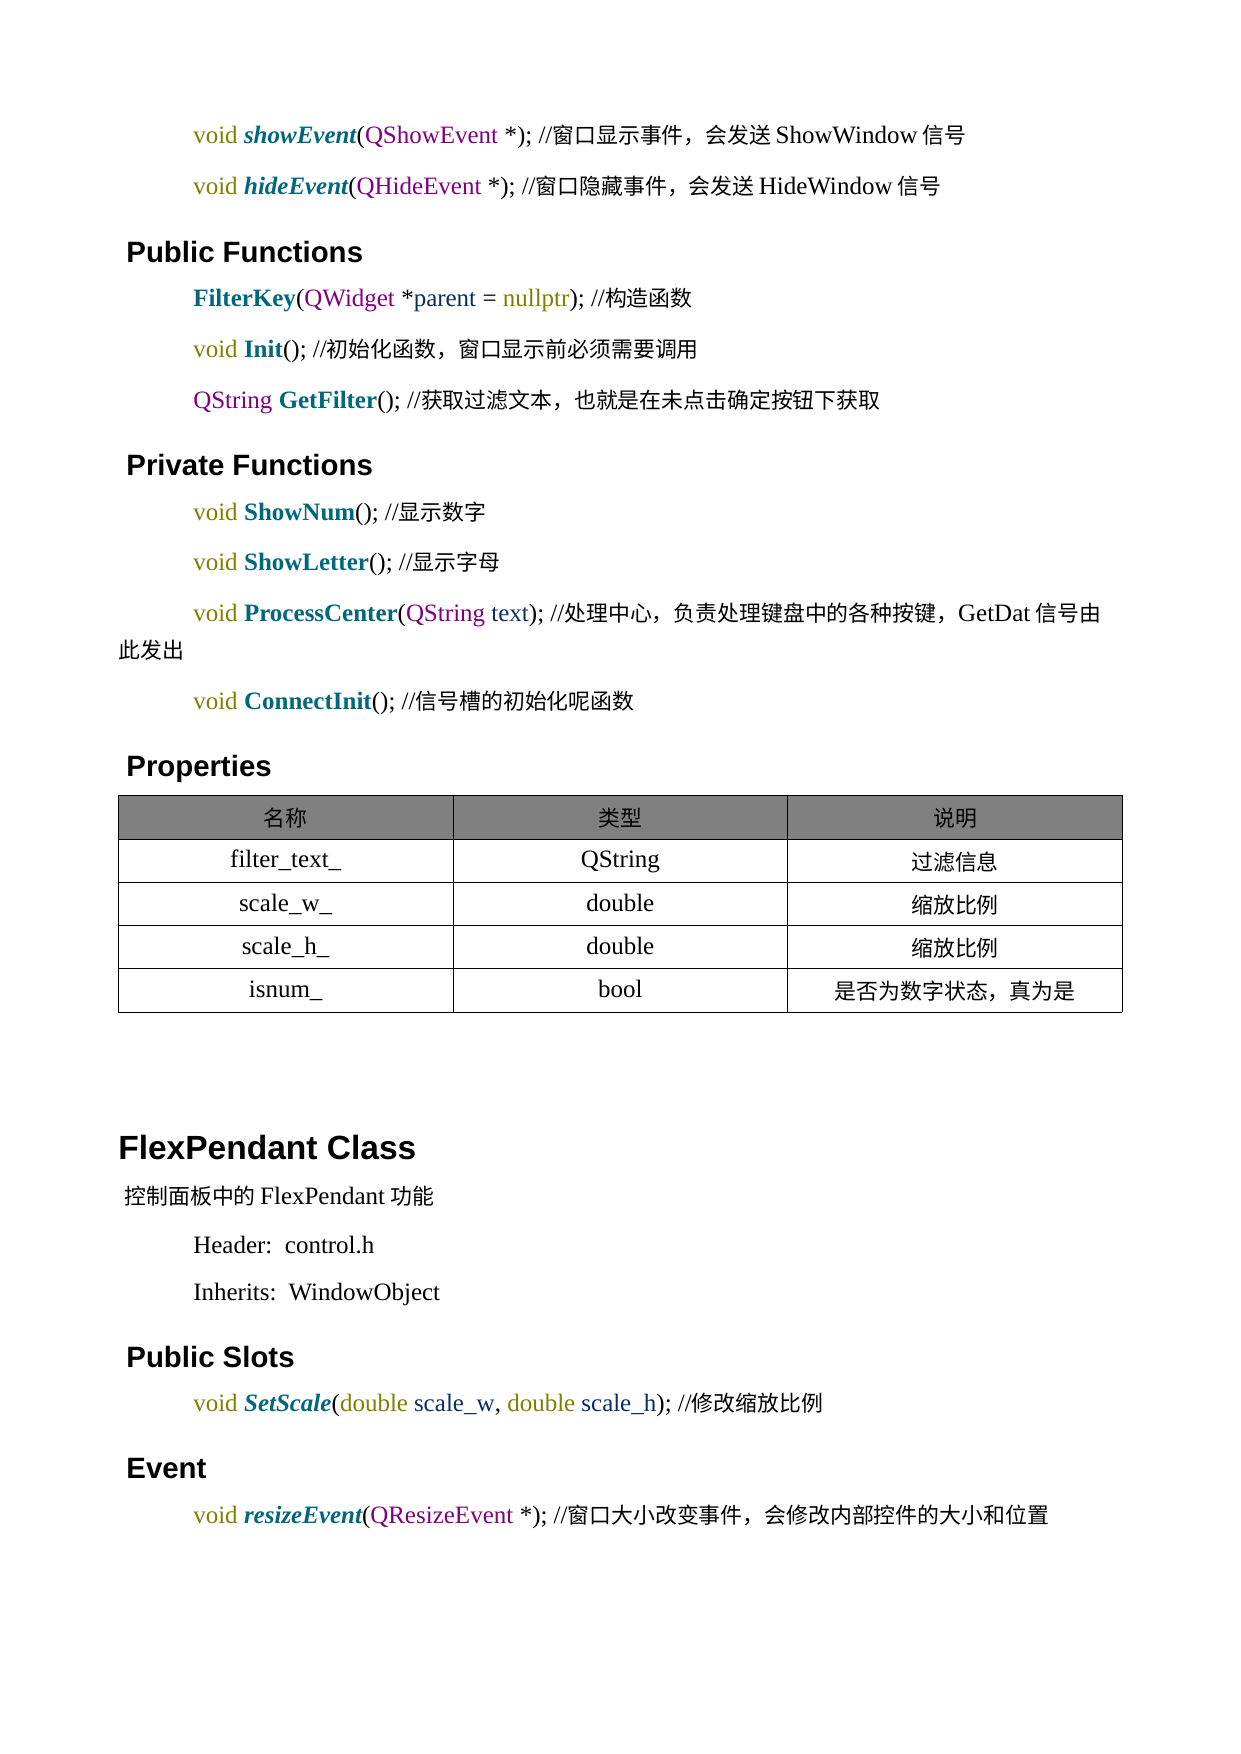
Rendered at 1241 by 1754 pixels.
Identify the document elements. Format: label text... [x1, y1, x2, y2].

table_cell 缩放比例 [788, 926, 1122, 968]
text void SetScale(double scale_w, double scale_h); //修改缩放比例 [118, 1386, 1122, 1417]
subtitle Public Slots [118, 1339, 1122, 1373]
table_cell filter_text_ [119, 840, 453, 882]
text void ShowLetter(); //显示字母 [118, 545, 1122, 577]
subtitle Public Functions [118, 234, 1122, 268]
table_cell QString [454, 840, 787, 882]
table_cell scale_w_ [119, 883, 453, 925]
text void resizeEvent(QResizeEvent *); //窗口大小改变事件，会修改内部控件的大小和位置 [118, 1498, 1122, 1529]
table_cell 是否为数字状态，真为是 [788, 969, 1122, 1012]
subtitle Event [118, 1451, 1122, 1485]
text void showEvent(QShowEvent *); //窗口显示事件，会发送ShowWindow信号 [118, 118, 1122, 150]
table_header 说明 [788, 796, 1122, 839]
table_cell isnum_ [119, 969, 453, 1012]
table_cell scale_h_ [119, 926, 453, 968]
text FilterKey(QWidget *parent = nullptr); //构造函数 [118, 281, 1122, 312]
table_cell double [454, 883, 787, 925]
text void ShowNum(); //显示数字 [118, 494, 1122, 526]
text void ConnectInit(); //信号槽的初始化呢函数 [118, 684, 1122, 715]
subtitle Private Functions [118, 448, 1122, 482]
text void hideEvent(QHideEvent *); //窗口隐藏事件，会发送HideWindow信号 [118, 169, 1122, 201]
table_cell 缩放比例 [788, 883, 1122, 925]
text Header: control.h [118, 1230, 1122, 1258]
table_cell 过滤信息 [788, 840, 1122, 882]
text QString GetFilter(); //获取过滤文本，也就是在未点击确定按钮下获取 [118, 383, 1122, 414]
table_header 类型 [454, 796, 787, 839]
subtitle FlexPendant Class [118, 1128, 1122, 1166]
text void Init(); //初始化函数，窗口显示前必须需要调用 [118, 332, 1122, 363]
table_header 名称 [119, 796, 453, 839]
text void ProcessCenter(QString text); //处理中心，负责处理键盘中的各种按键，GetDat信号由此发出 [118, 596, 1122, 664]
subtitle Properties [118, 749, 1122, 783]
table_cell bool [454, 969, 787, 1012]
text Inherits: WindowObject [118, 1277, 1122, 1306]
text 控制面板中的FlexPendant功能 [118, 1179, 1122, 1211]
table_cell double [454, 926, 787, 968]
